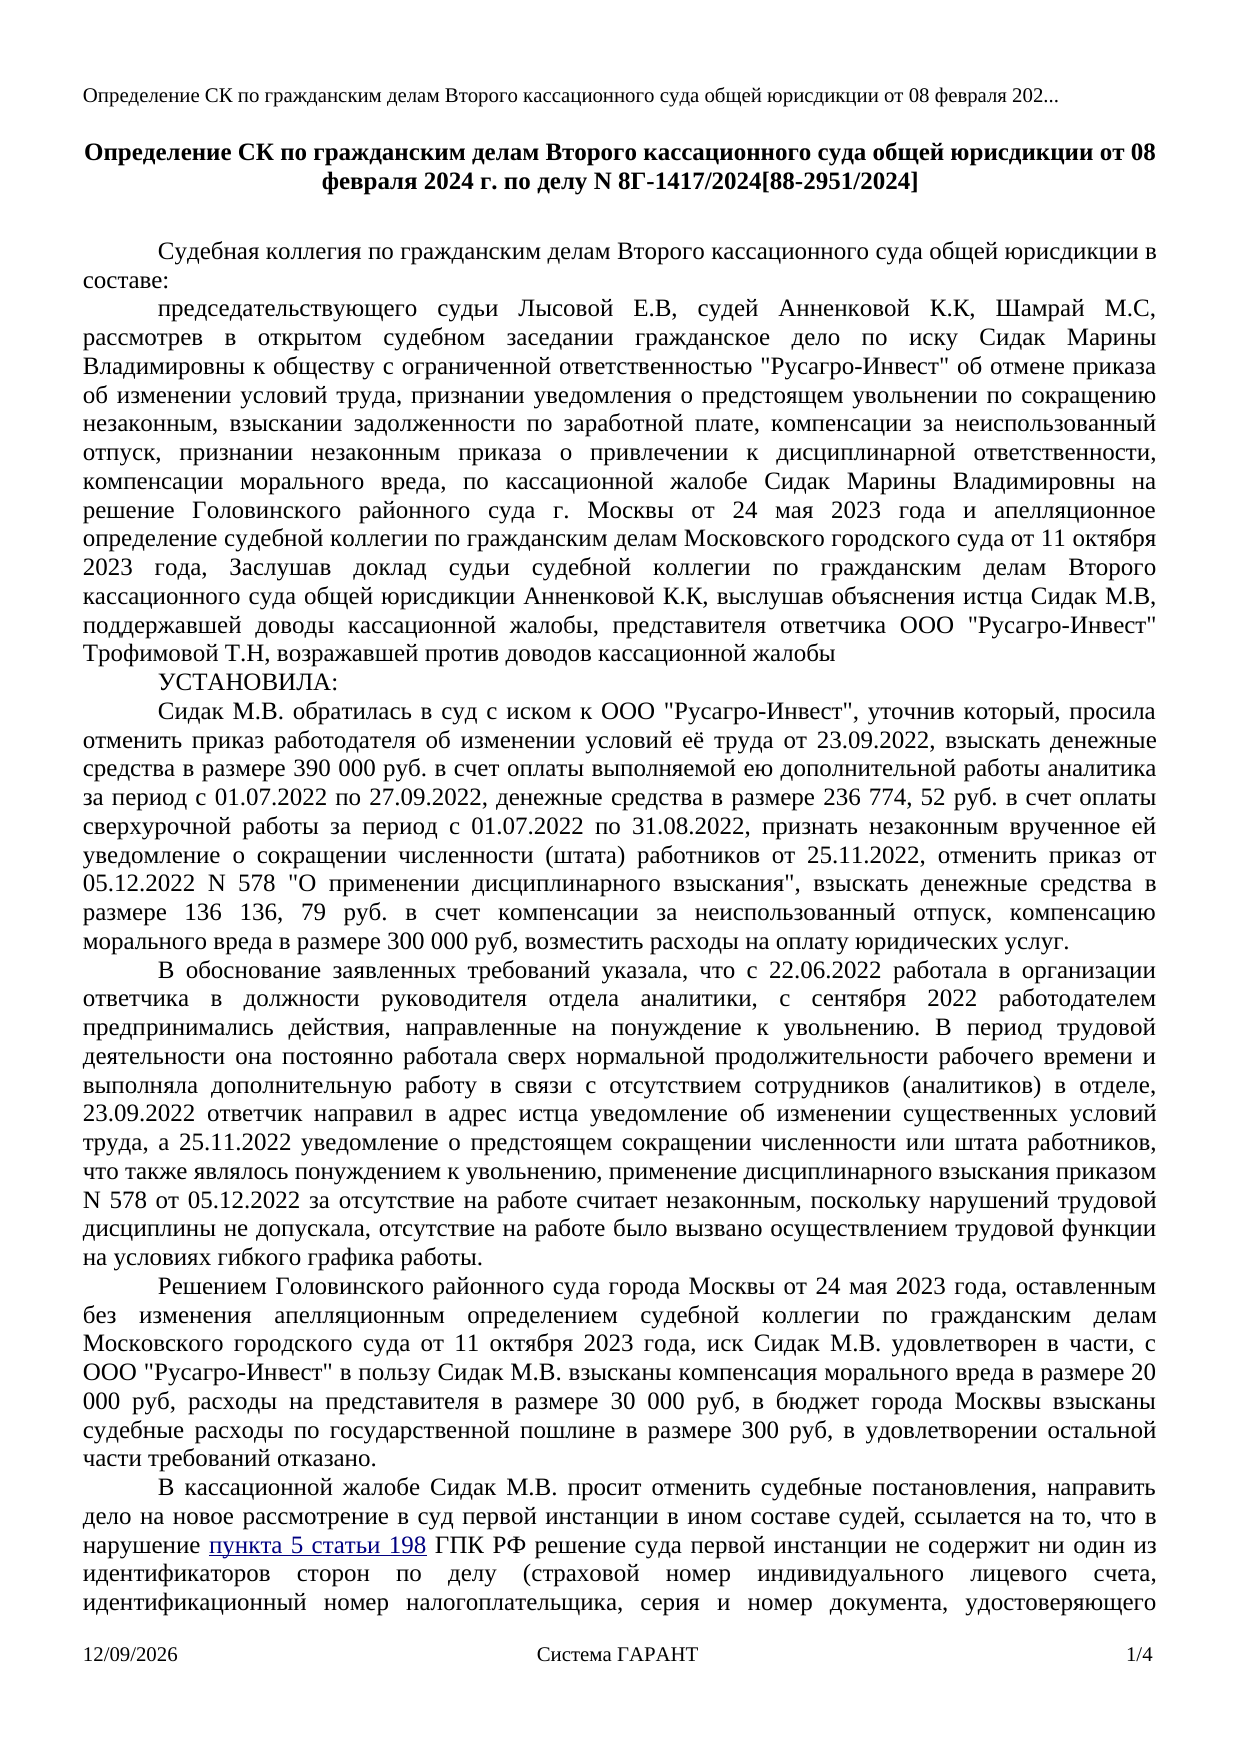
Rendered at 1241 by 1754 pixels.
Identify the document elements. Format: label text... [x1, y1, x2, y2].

text УСТАНОВИЛА: [83, 667, 1157, 696]
text председательствующего судьи Лысовой Е.В, судей Анненковой К.К, Шамрай М.С, рассмотрев в открытом судебном заседании гражданское дело по иску Сидак Марины Владимировны к обществу с ограниченной ответственностью "Русагро-Инвест" об отмене приказа об изменении условий труда, признании уведомления о предстоящем увольнении по сокращению незаконным, взыскании задолженности по заработной плате, компенсации за неиспользованный отпуск, признании незаконным приказа о привлечении к дисциплинарной ответственности, компенсации морального вреда, по кассационной жалобе Сидак Марины Владимировны на решение Головинского районного суда г. Москвы от 24 мая 2023 года и апелляционное определение судебной коллегии по гражданским делам Московского городского суда от 11 октября 2023 года, Заслушав доклад судьи судебной коллегии по гражданским делам Второго кассационного суда общей юрисдикции Анненковой К.К, выслушав объяснения истца Сидак М.В, поддержавшей доводы кассационной жалобы, представителя ответчика ООО "Русагро-Инвест" Трофимовой Т.Н, возражавшей против доводов кассационной жалобы [83, 293, 1157, 667]
subtitle Определение СК по гражданским делам Второго кассационного суда общей юрисдикции от 08 февраля 2024 г. по делу N 8Г-1417/2024[88-2951/2024] [83, 137, 1157, 195]
text В кассационной жалобе Сидак М.В. просит отменить судебные постановления, направить дело на новое рассмотрение в суд первой инстанции в ином составе судей, ссылается на то, что в нарушение пункта 5 статьи 198 ГПК РФ решение суда первой инстанции не содержит ни один из идентификаторов сторон по делу (страховой номер индивидуального лицевого счета, идентификационный номер налогоплательщика, серия и номер документа, удостоверяющего [83, 1472, 1157, 1616]
text В обоснование заявленных требований указала, что с 22.06.2022 работала в организации ответчика в должности руководителя отдела аналитики, с сентября 2022 работодателем предпринимались действия, направленные на понуждение к увольнению. В период трудовой деятельности она постоянно работала сверх нормальной продолжительности рабочего времени и выполняла дополнительную работу в связи с отсутствием сотрудников (аналитиков) в отделе, 23.09.2022 ответчик направил в адрес истца уведомление об изменении существенных условий труда, а 25.11.2022 уведомление о предстоящем сокращении численности или штата работников, что также являлось понуждением к увольнению, применение дисциплинарного взыскания приказом N 578 от 05.12.2022 за отсутствие на работе считает незаконным, поскольку нарушений трудовой дисциплины не допускала, отсутствие на работе было вызвано осуществлением трудовой функции на условиях гибкого графика работы. [83, 955, 1157, 1271]
text Судебная коллегия по гражданским делам Второго кассационного суда общей юрисдикции в составе: [83, 236, 1157, 293]
text Решением Головинского районного суда города Москвы от 24 мая 2023 года, оставленным без изменения апелляционным определением судебной коллегии по гражданским делам Московского городского суда от 11 октября 2023 года, иск Сидак М.В. удовлетворен в части, с ООО "Русагро-Инвест" в пользу Сидак М.В. взысканы компенсация морального вреда в размере 20 000 руб, расходы на представителя в размере 30 000 руб, в бюджет города Москвы взысканы судебные расходы по государственной пошлине в размере 300 руб, в удовлетворении остальной части требований отказано. [83, 1271, 1157, 1472]
text Сидак М.В. обратилась в суд с иском к ООО "Русагро-Инвест", уточнив который, просила отменить приказ работодателя об изменении условий её труда от 23.09.2022, взыскать денежные средства в размере 390 000 руб. в счет оплаты выполняемой ею дополнительной работы аналитика за период с 01.07.2022 по 27.09.2022, денежные средства в размере 236 774, 52 руб. в счет оплаты сверхурочной работы за период с 01.07.2022 по 31.08.2022, признать незаконным врученное ей уведомление о сокращении численности (штата) работников от 25.11.2022, отменить приказ от 05.12.2022 N 578 "О применении дисциплинарного взыскания", взыскать денежные средства в размере 136 136, 79 руб. в счет компенсации за неиспользованный отпуск, компенсацию морального вреда в размере 300 000 руб, возместить расходы на оплату юридических услуг. [83, 696, 1157, 955]
